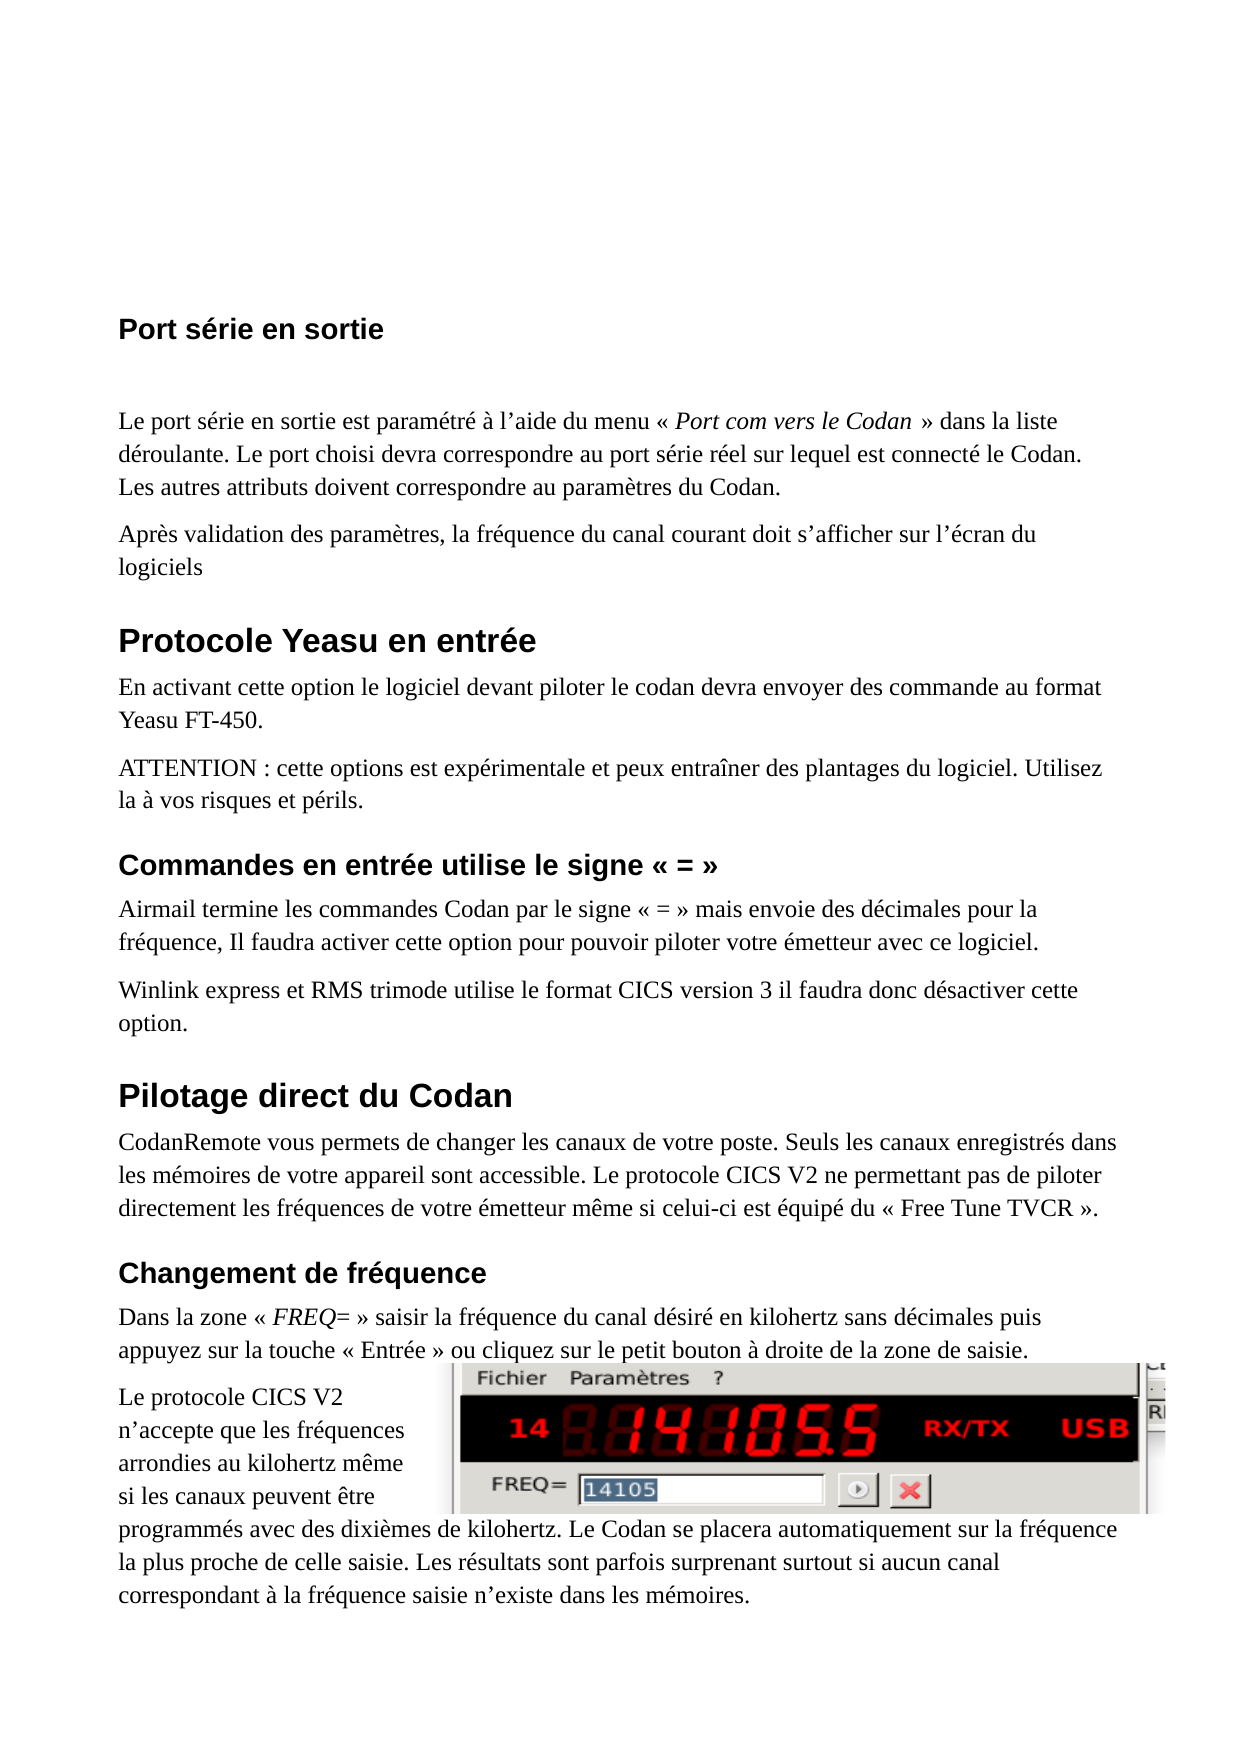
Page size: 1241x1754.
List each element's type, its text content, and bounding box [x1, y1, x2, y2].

subtitle Commandes en entrée utilise le signe « = » [118, 848, 1122, 882]
text Après validation des paramètres, la fréquence du canal courant doit s’afficher sur l’écran du logiciels [118, 519, 1122, 581]
subtitle Protocole Yeasu en entrée [118, 621, 1122, 659]
text Winlink express et RMS trimode utilise le format CICS version 3 il faudra donc désactiver cette option. [118, 975, 1122, 1036]
text En activant cette option le logiciel devant piloter le codan devra envoyer des commande au format Yeasu FT-450. [118, 672, 1122, 734]
subtitle Pilotage direct du Codan [118, 1076, 1122, 1115]
text Le protocole CICS V2 n’accepte que les fréquences arrondies au kilohertz même si les canaux peuvent être programmés avec des dixièmes de kilohertz. Le Codan se placera automatiquement sur la fréquence la plus proche de celle saisie. Les résultats sont parfois surprenant surtout si aucun canal correspondant à la fréquence saisie n’existe dans les mémoires. [118, 1514, 1122, 1609]
text Dans la zone « FREQ= » saisir la fréquence du canal désiré en kilohertz sans décimales puis appuyez sur la touche « Entrée » ou cliquez sur le petit bouton à droite de la zone de saisie. [118, 1302, 1122, 1363]
picture [415, 1363, 1166, 1514]
text CodanRemote vous permets de changer les canaux de votre poste. Seuls les canaux enregistrés dans les mémoires de votre appareil sont accessible. Le protocole CICS V2 ne permettant pas de piloter directement les fréquences de votre émetteur même si celui-ci est équipé du « Free Tune TVCR ». [118, 1127, 1122, 1222]
text Airmail termine les commandes Codan par le signe « = » mais envoie des décimales pour la fréquence, Il faudra activer cette option pour pouvoir piloter votre émetteur avec ce logiciel. [118, 894, 1122, 956]
text Le port série en sortie est paramétré à l’aide du menu « Port com vers le Codan » dans la liste déroulante. Le port choisi devra correspondre au port série réel sur lequel est connecté le Codan. Les autres attributs doivent correspondre au paramètres du Codan. [118, 406, 1122, 501]
text ATTENTION : cette options est expérimentale et peux entraîner des plantages du logiciel. Utilisez la à vos risques et périls. [118, 753, 1122, 814]
subtitle Changement de fréquence [118, 1256, 1122, 1289]
subtitle Port série en sortie [118, 312, 1122, 346]
